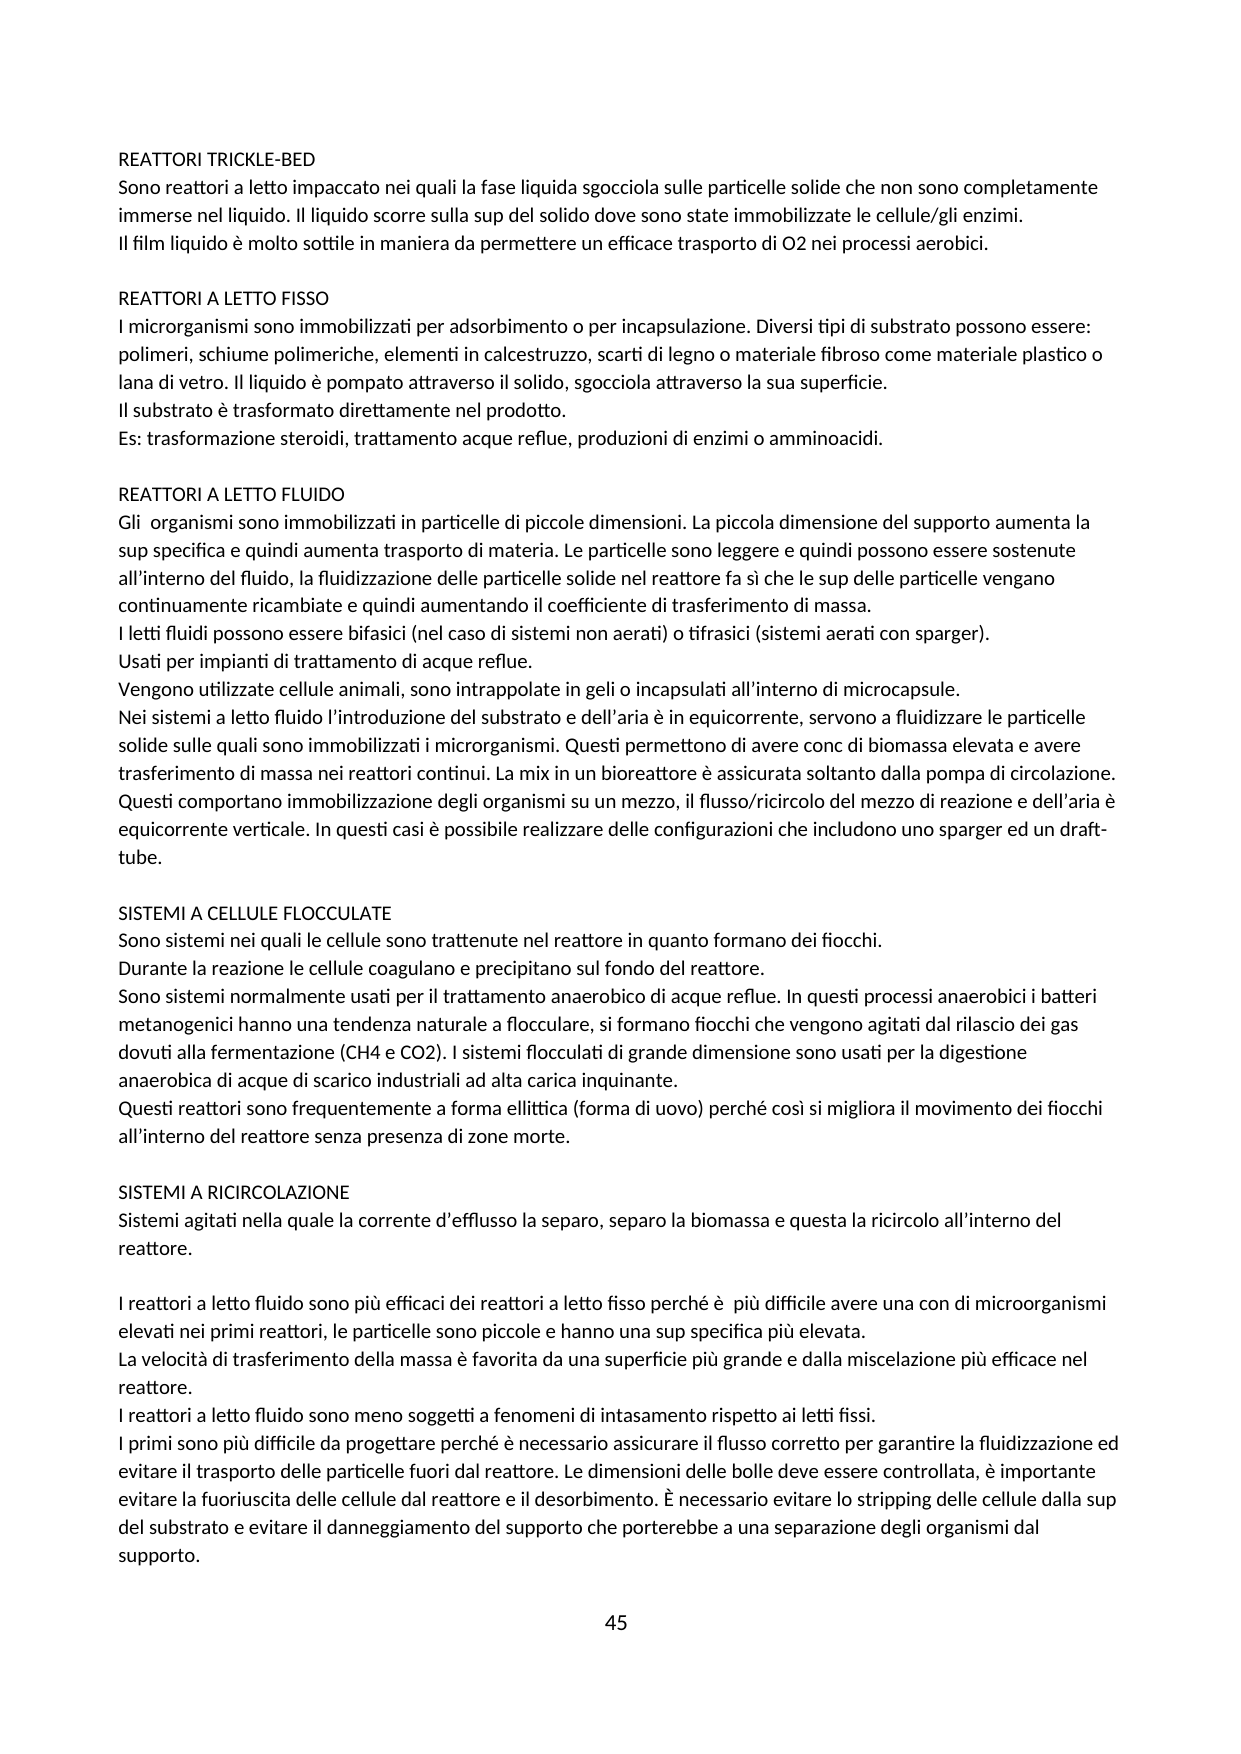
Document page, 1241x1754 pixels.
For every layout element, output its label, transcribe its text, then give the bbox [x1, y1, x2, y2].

text I primi sono più difficile da progettare perché è necessario assicurare il flusso corretto per garantire la fluidizzazione ed evitare il trasporto delle particelle fuori dal reattore. Le dimensioni delle bolle deve essere controllata, è importante evitare la fuoriuscita delle cellule dal reattore e il desorbimento. È necessario evitare lo stripping delle cellule dalla sup del substrato e evitare il danneggiamento del supporto che porterebbe a una separazione degli organismi dal supporto. [118, 1430, 1124, 1567]
text Es: trasformazione steroidi, trattamento acque reflue, produzioni di enzimi o amminoacidi. REATTORI A LETTO FLUIDO Gli organismi sono immobilizzati in particelle di piccole dimensioni. La piccola dimensione del supporto aumenta la sup specifica e quindi aumenta trasporto di materia. Le particelle sono leggere e quindi possono essere sostenute all’interno del fluido, la fluidizzazione delle particelle solide nel reattore fa sì che le sup delle particelle vengano continuamente ricambiate e quindi aumentando il coefficiente di trasferimento di massa. I letti fluidi possono essere bifasici (nel caso di sistemi non aerati) o tifrasici (sistemi aerati con sparger). Usati per impianti di trattamento di acque reflue. Vengono utilizzate cellule animali, sono intrappolate in geli o incapsulati all’interno di microcapsule. Nei sistemi a letto fluido l’introduzione del substrato e dell’aria è in equicorrente, servono a fluidizzare le particelle solide sulle quali sono immobilizzati i microrganismi. Questi permettono di avere conc di biomassa elevata e avere trasferimento di massa nei reattori continui. La mix in un bioreattore è assicurata soltanto dalla pompa di circolazione. Questi comportano immobilizzazione degli organismi su un mezzo, il flusso/ricircolo del mezzo di reazione e dell’aria è equicorrente verticale. In questi casi è possibile realizzare delle configurazioni che includono uno sparger ed un draft-tube. SISTEMI A CELLULE FLOCCULATE Sono sistemi nei quali le cellule sono trattenute nel reattore in quanto formano dei fiocchi. Durante la reazione le cellule coagulano e precipitano sul fondo del reattore. Sono sistemi normalmente usati per il trattamento anaerobico di acque reflue. In questi processi anaerobici i batteri metanogenici hanno una tendenza naturale a flocculare, si formano fiocchi che vengono agitati dal rilascio dei gas dovuti alla fermentazione (CH4 e CO2). I sistemi flocculati di grande dimensione sono usati per la digestione anaerobica di acque di scarico industriali ad alta carica inquinante. Questi reattori sono frequentemente a forma ellittica (forma di uovo) perché così si migliora il movimento dei fiocchi all’interno del reattore senza presenza di zone morte. SISTEMI A RICIRCOLAZIONE Sistemi agitati nella quale la corrente d’efflusso la separo, separo la biomassa e questa la ricircolo all’interno del reattore. I reattori a letto fluido sono più efficaci dei reattori a letto fisso perché è più difficile avere una con di microorganismi elevati nei primi reattori, le particelle sono piccole e hanno una sup specifica più elevata. La velocità di trasferimento della massa è favorita da una superficie più grande e dalla miscelazione più efficace nel reattore. I reattori a letto fluido sono meno soggetti a fenomeni di intasamento rispetto ai letti fissi. [118, 425, 1124, 1428]
text REATTORI TRICKLE-BED Sono reattori a letto impaccato nei quali la fase liquida sgocciola sulle particelle solide che non sono completamente immerse nel liquido. Il liquido scorre sulla sup del solido dove sono state immobilizzate le cellule/gli enzimi. Il film liquido è molto sottile in maniera da permettere un efficace trasporto di O2 nei processi aerobici. REATTORI A LETTO FISSO I microrganismi sono immobilizzati per adsorbimento o per incapsulazione. Diversi tipi di substrato possono essere: polimeri, schiume polimeriche, elementi in calcestruzzo, scarti di legno o materiale fibroso come materiale plastico o lana di vetro. Il liquido è pompato attraverso il solido, sgocciola attraverso la sua superficie. Il substrato è trasformato direttamente nel prodotto. [118, 118, 1124, 423]
